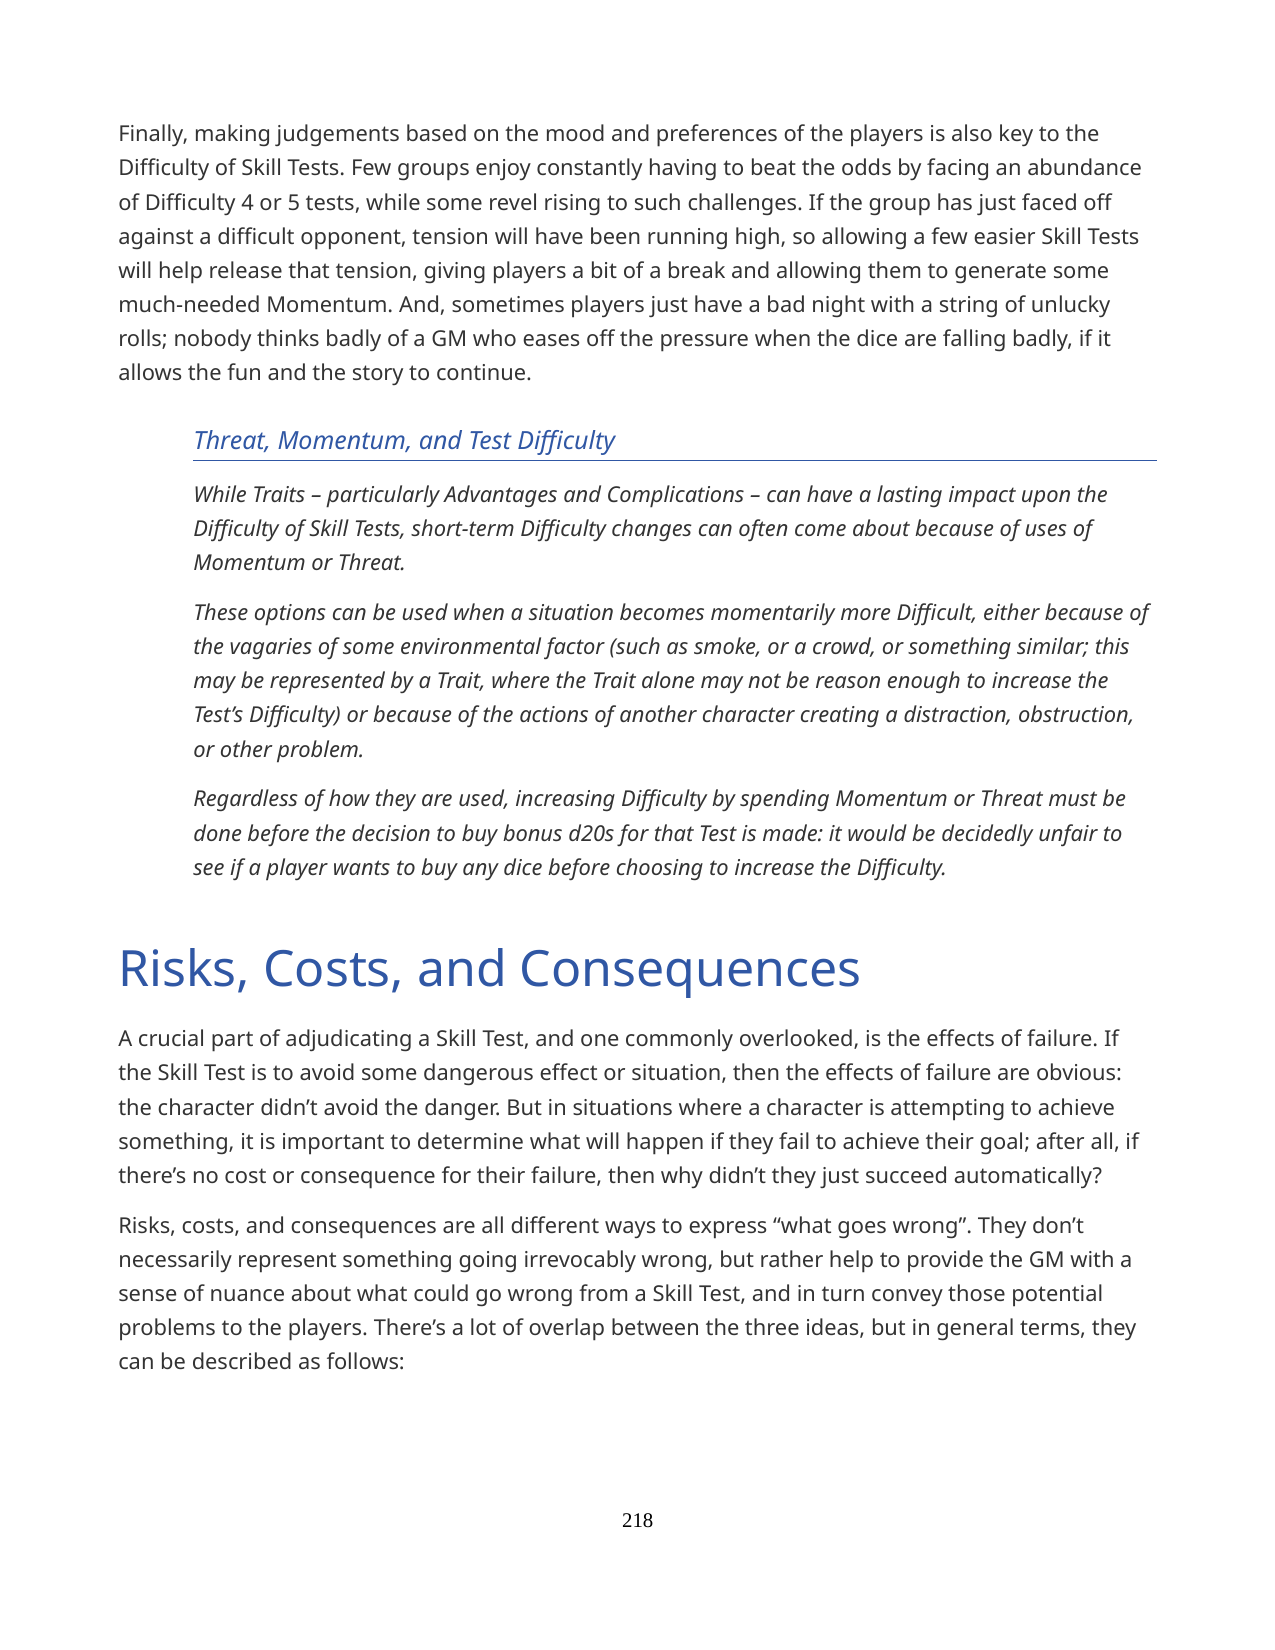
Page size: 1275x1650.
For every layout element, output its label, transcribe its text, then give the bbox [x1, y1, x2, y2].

text Regardless of how they are used, increasing Difficulty by spending Momentum or Threat must be done before the decision to buy bonus d20s for that Test is made: it would be decidedly unfair to see if a player wants to buy any dice before choosing to increase the Difficulty. [193, 783, 1157, 881]
text Risks, costs, and consequences are all different ways to express “what goes wrong”. They don’t necessarily represent something going irrevocably wrong, but rather help to provide the GM with a sense of nuance about what could go wrong from a Skill Test, and in turn convey those potential problems to the players. There’s a lot of overlap between the three ideas, but in general terms, they can be described as follows: [118, 1210, 1157, 1376]
subtitle Risks, Costs, and Consequences [118, 933, 1157, 1001]
text Finally, making judgements based on the mood and preferences of the players is also key to the Difficulty of Skill Tests. Few groups enjoy constantly having to beat the odds by facing an abundance of Difficulty 4 or 5 tests, while some revel rising to such challenges. If the group has just faced off against a difficult opponent, tension will have been running high, so allowing a few easier Skill Tests will help release that tension, giving players a bit of a break and allowing them to generate some much-needed Momentum. And, sometimes players just have a bad night with a string of unlucky rolls; nobody thinks badly of a GM who eases off the pressure when the dice are falling badly, if it allows the fun and the story to continue. [118, 118, 1157, 387]
text While Traits – particularly Advantages and Complications – can have a lasting impact upon the Difficulty of Skill Tests, short-term Difficulty changes can often come about because of uses of Momentum or Threat. [193, 479, 1157, 577]
subtitle Threat, Momentum, and Test Difficulty [193, 423, 1157, 460]
text These options can be used when a situation becomes momentarily more Difficult, either because of the vagaries of some environmental factor (such as smoke, or a crowd, or something similar; this may be represented by a Trait, where the Trait alone may not be reason enough to increase the Test’s Difficulty) or because of the actions of another character creating a distraction, obstruction, or other problem. [193, 597, 1157, 763]
text A crucial part of adjudicating a Skill Test, and one commonly overlooked, is the effects of failure. If the Skill Test is to avoid some dangerous effect or situation, then the effects of failure are obvious: the character didn’t avoid the danger. But in situations where a character is attempting to achieve something, it is important to determine what will happen if they fail to achieve their goal; after all, if there’s no cost or consequence for their failure, then why didn’t they just succeed automatically? [118, 1023, 1157, 1190]
